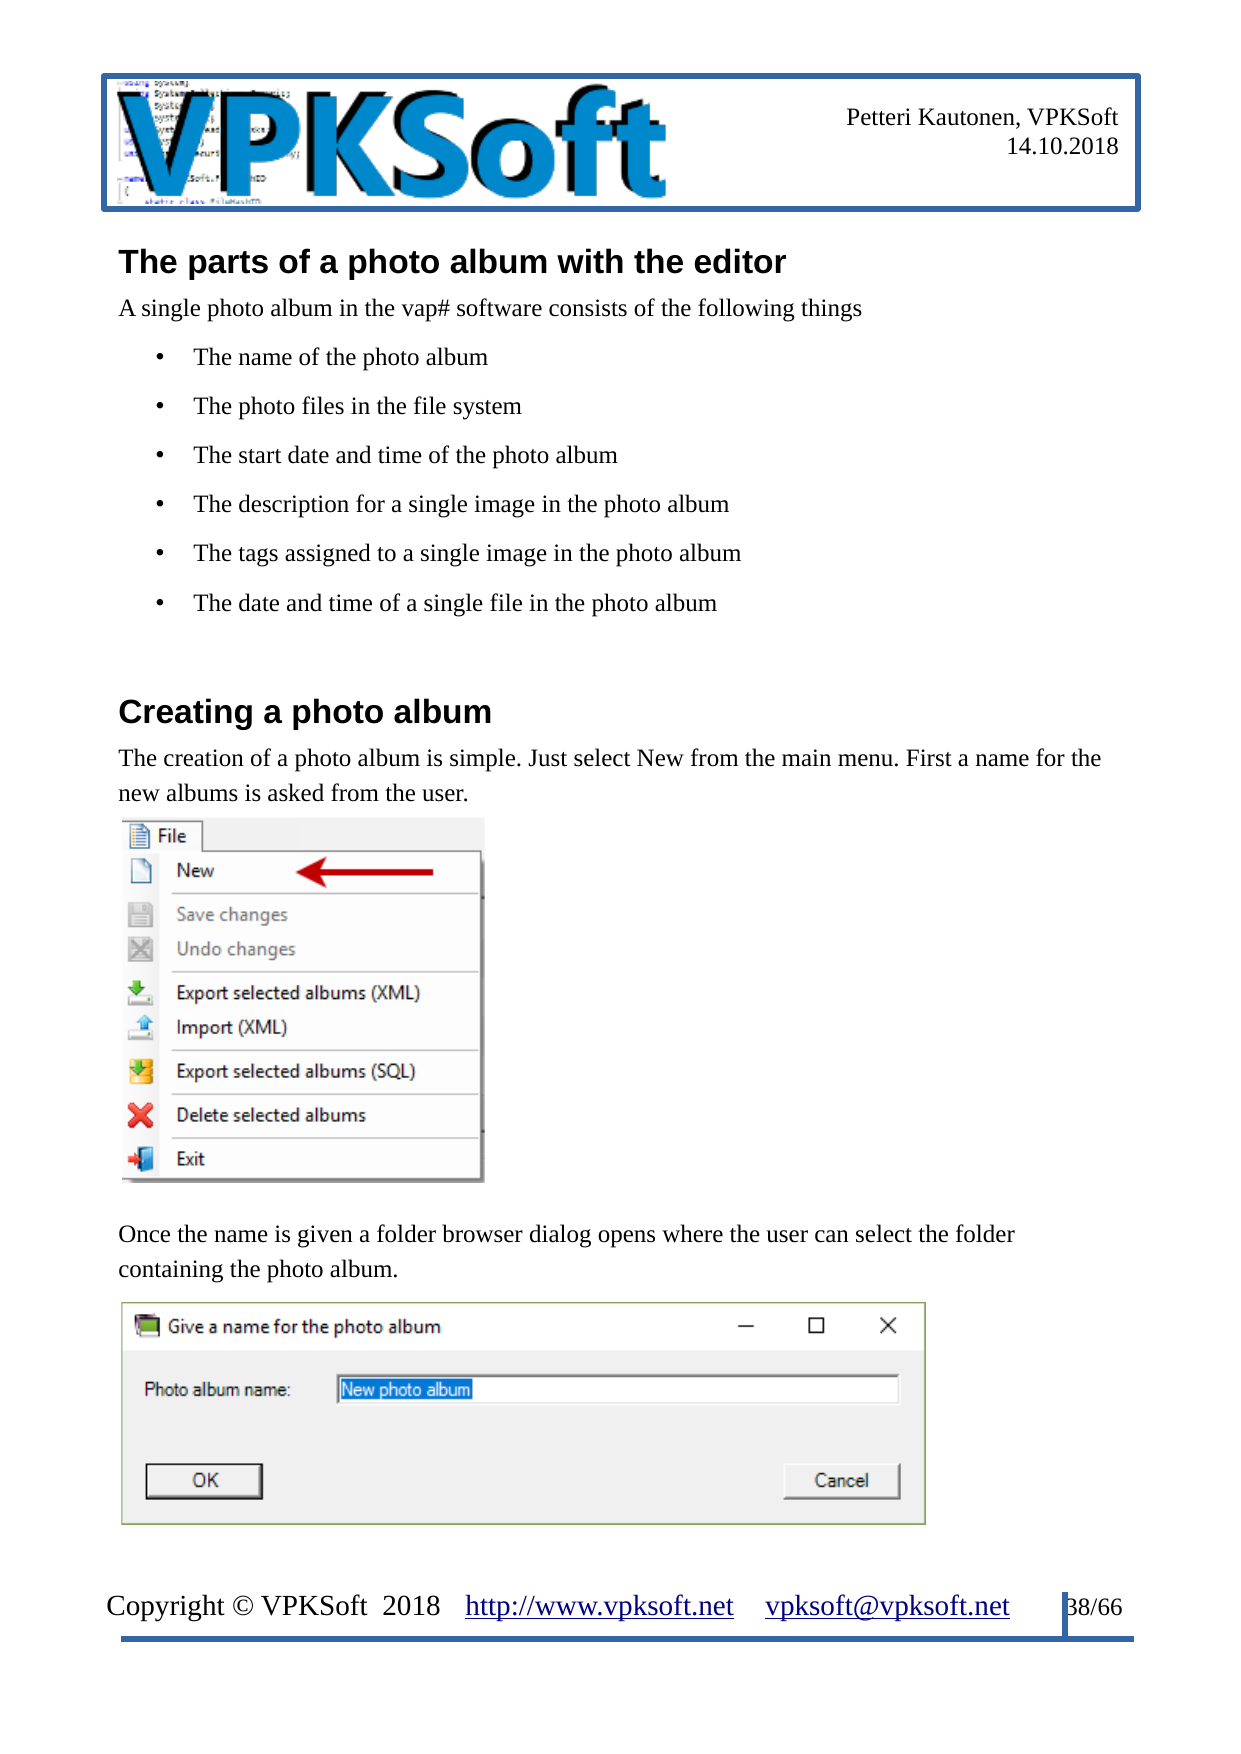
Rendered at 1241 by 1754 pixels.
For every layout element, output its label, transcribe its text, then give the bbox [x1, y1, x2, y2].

picture [122, 813, 485, 1183]
text Once the name is given a folder browser dialog opens where the user can select the folder containing the photo album. [118, 1219, 1122, 1282]
list The name of the photo album [156, 342, 1122, 371]
list The start date and time of the photo album [156, 440, 1122, 469]
picture [121, 1302, 926, 1525]
subtitle The parts of a photo album with the editor [118, 242, 1122, 281]
text The creation of a photo album is simple. Just select New from the main menu. First a name for the new albums is asked from the user. [118, 743, 1122, 806]
text A single photo album in the vap# software consists of the following things [118, 293, 1122, 322]
list The tags assigned to a single image in the photo album [156, 538, 1122, 567]
list The photo files in the file system [156, 391, 1122, 420]
subtitle Creating a photo album [118, 692, 1122, 731]
list The description for a single image in the photo album [156, 489, 1122, 518]
picture [116, 81, 672, 204]
list The date and time of a single file in the photo album [156, 588, 1122, 616]
